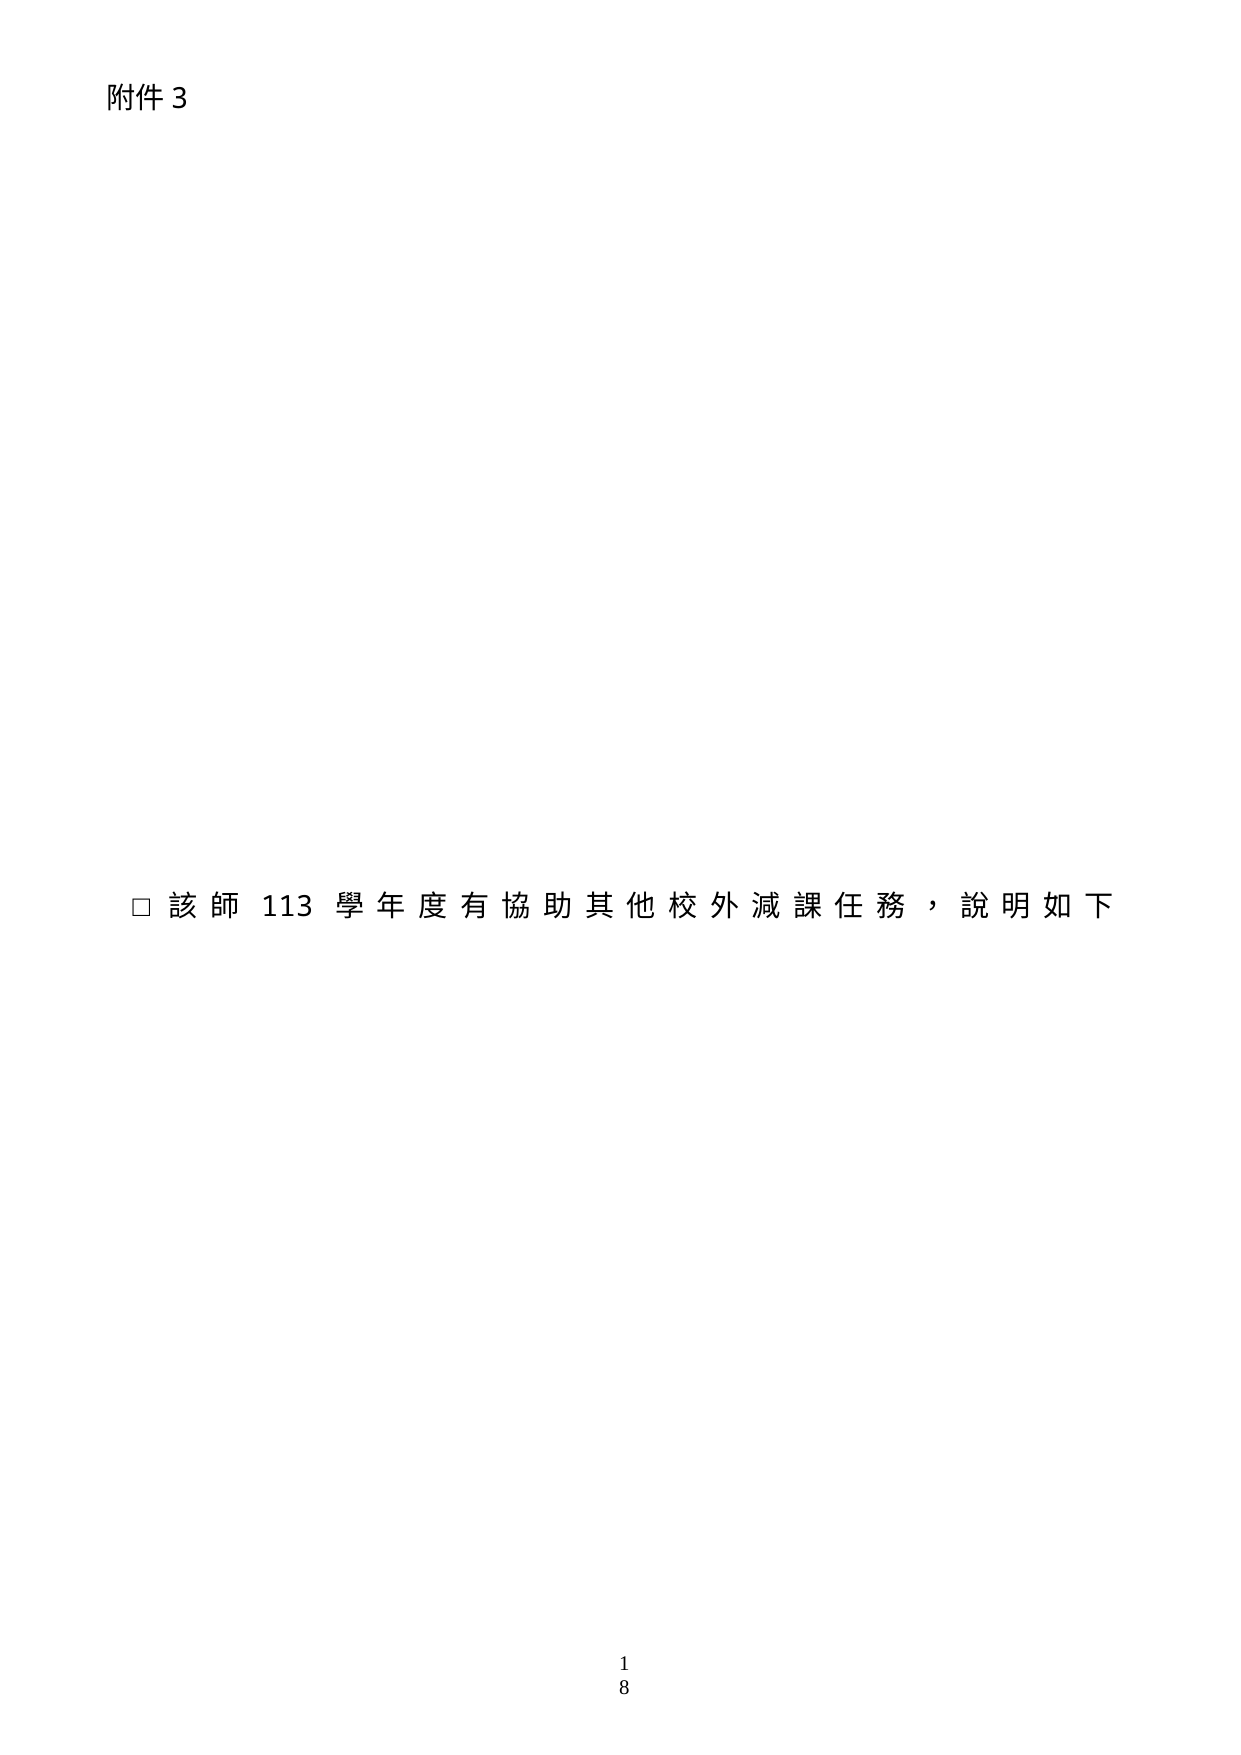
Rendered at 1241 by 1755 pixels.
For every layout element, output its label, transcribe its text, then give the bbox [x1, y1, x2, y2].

text □該師113學年度有協助其他校外減課任務，說明如下 [120, 853, 1120, 915]
